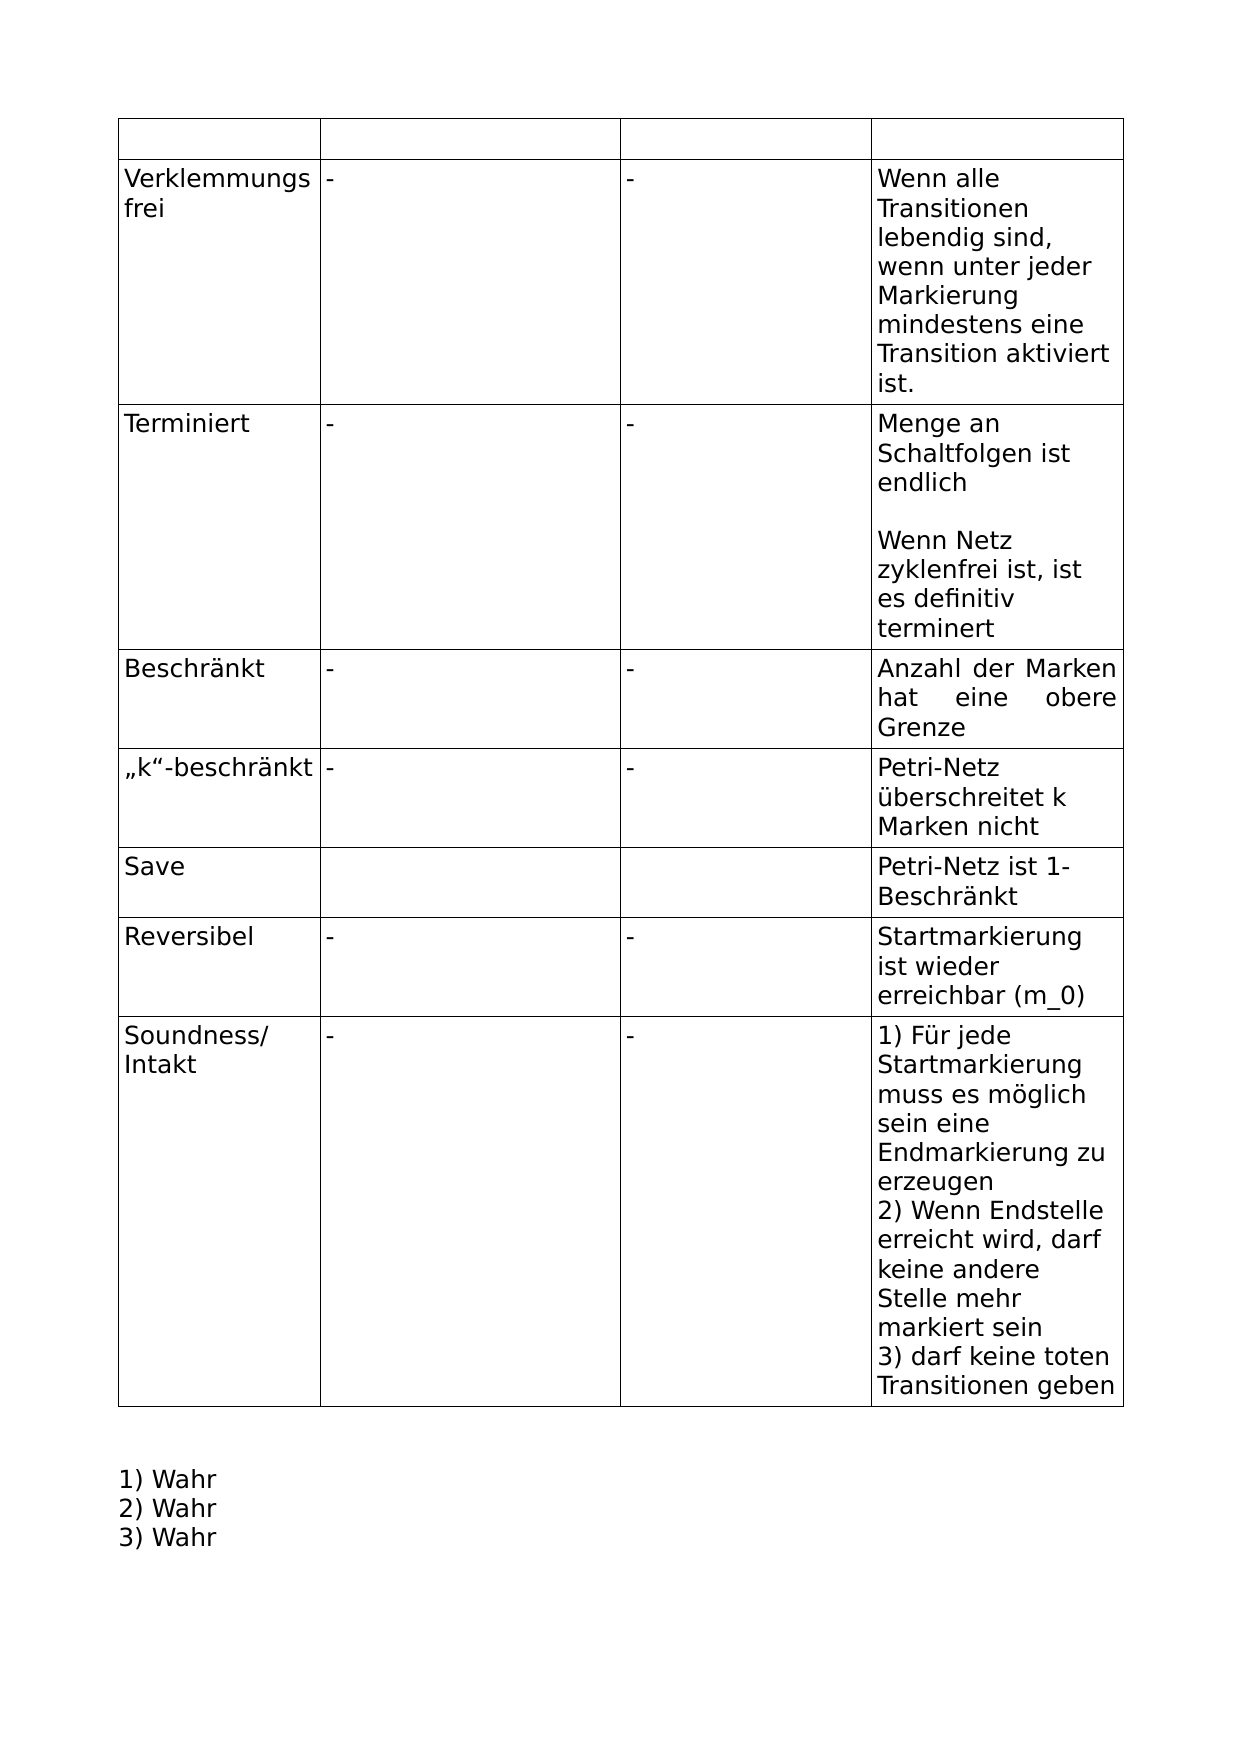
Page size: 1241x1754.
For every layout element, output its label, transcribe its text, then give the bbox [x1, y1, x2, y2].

table_cell - [621, 749, 871, 847]
table_cell Terminiert [119, 405, 320, 649]
table_cell 1) Für jede Startmarkierung muss es möglich sein eine Endmarkierung zu erzeugen 2) Wenn Endstelle erreicht wird, darf keine andere Stelle mehr markiert sein 3) darf keine toten Transitionen geben [872, 1017, 1123, 1406]
table_cell Petri-Netz überschreitet k Marken nicht [872, 749, 1123, 847]
table_cell [119, 119, 320, 159]
table_cell - [621, 918, 871, 1016]
table_cell - [321, 405, 620, 649]
table_cell Beschränkt [119, 650, 320, 748]
table_cell [321, 119, 620, 159]
table_cell Verklemmungsfrei [119, 160, 320, 404]
table_cell - [621, 650, 871, 748]
table_cell Anzahl der Marken hat eine obere Grenze [872, 650, 1123, 748]
table_cell Startmarkierung ist wieder erreichbar (m_0) [872, 918, 1123, 1016]
text 3) Wahr [118, 1523, 1122, 1552]
table_cell Reversibel [119, 918, 320, 1016]
table_cell - [621, 160, 871, 404]
table_cell - [621, 1017, 871, 1406]
table_cell Petri-Netz ist 1-Beschränkt [872, 848, 1123, 917]
text 2) Wahr [118, 1494, 1122, 1523]
table_cell [321, 848, 620, 917]
table_cell Save [119, 848, 320, 917]
text 1) Wahr [118, 1465, 1122, 1494]
table_cell [621, 119, 871, 159]
table_cell Soundness/ Intakt [119, 1017, 320, 1406]
table_cell Wenn alle Transitionen lebendig sind, wenn unter jeder Markierung mindestens eine Transition aktiviert ist. [872, 160, 1123, 404]
table_cell [872, 119, 1123, 159]
table_cell Menge an Schaltfolgen ist endlich Wenn Netz zyklenfrei ist, ist es definitiv terminert [872, 405, 1123, 649]
table_cell - [321, 749, 620, 847]
table_cell - [321, 1017, 620, 1406]
table_cell - [321, 650, 620, 748]
table_cell „k“-beschränkt [119, 749, 320, 847]
table_cell [621, 848, 871, 917]
table_cell - [321, 160, 620, 404]
table_cell - [321, 918, 620, 1016]
table_cell - [621, 405, 871, 649]
